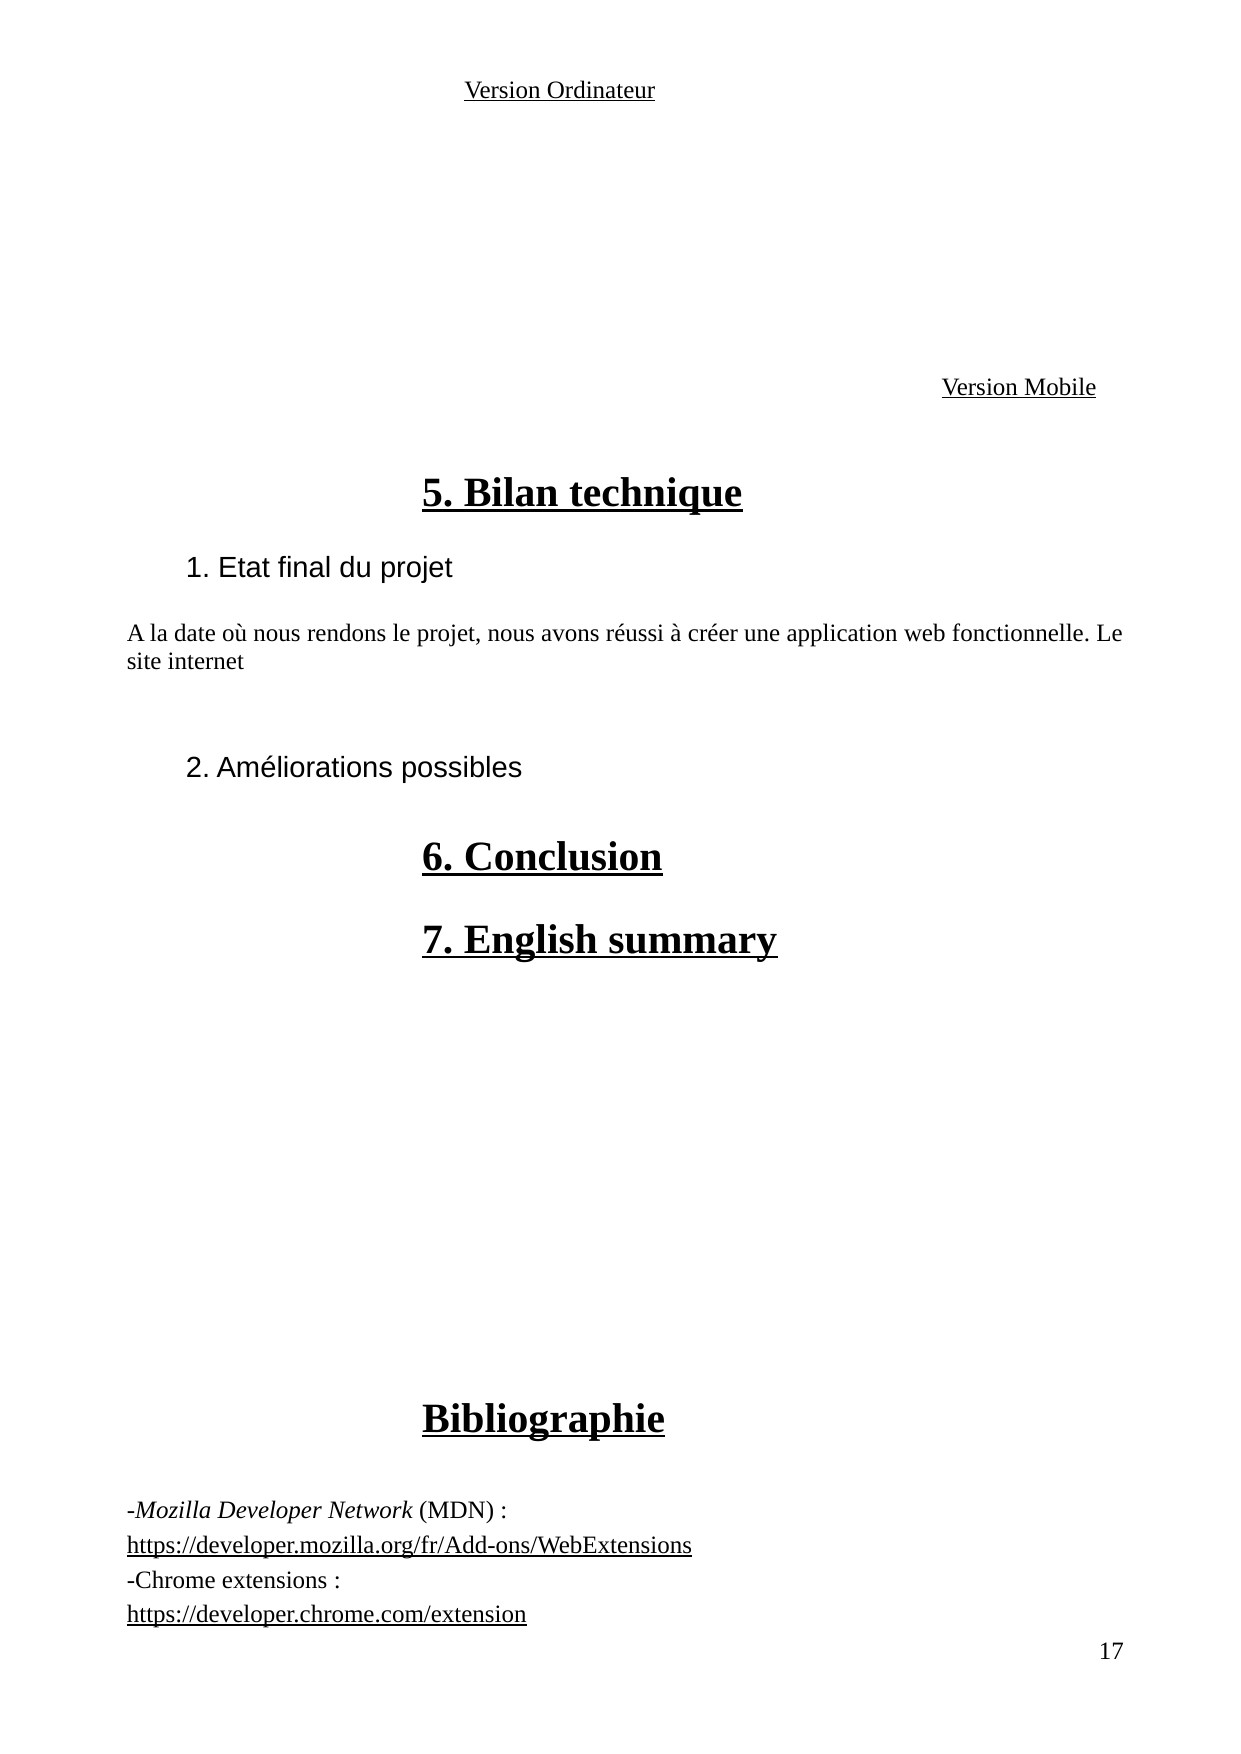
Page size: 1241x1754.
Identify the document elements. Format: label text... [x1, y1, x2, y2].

subtitle 5. Bilan technique [422, 468, 1123, 516]
subtitle 6. Conclusion [422, 832, 1123, 880]
subtitle Version Mobile [858, 372, 1123, 401]
subtitle 7. English summary [422, 914, 1123, 962]
subtitle Bibliographie [422, 1394, 1123, 1442]
text A la date où nous rendons le projet, nous avons réussi à créer une application web fonctionnelle. Le site internet [127, 618, 1123, 675]
text https://developer.mozilla.org/fr/Add-ons/WebExtensions [127, 1530, 1123, 1559]
subtitle 2. Améliorations possibles [186, 750, 1123, 784]
subtitle Version Ordinateur [464, 75, 1123, 104]
text https://developer.chrome.com/extension [127, 1599, 1123, 1628]
text -Mozilla Developer Network (MDN) : [127, 1495, 1123, 1524]
subtitle 1. Etat final du projet [186, 551, 1123, 584]
text -Chrome extensions : [127, 1565, 1123, 1593]
